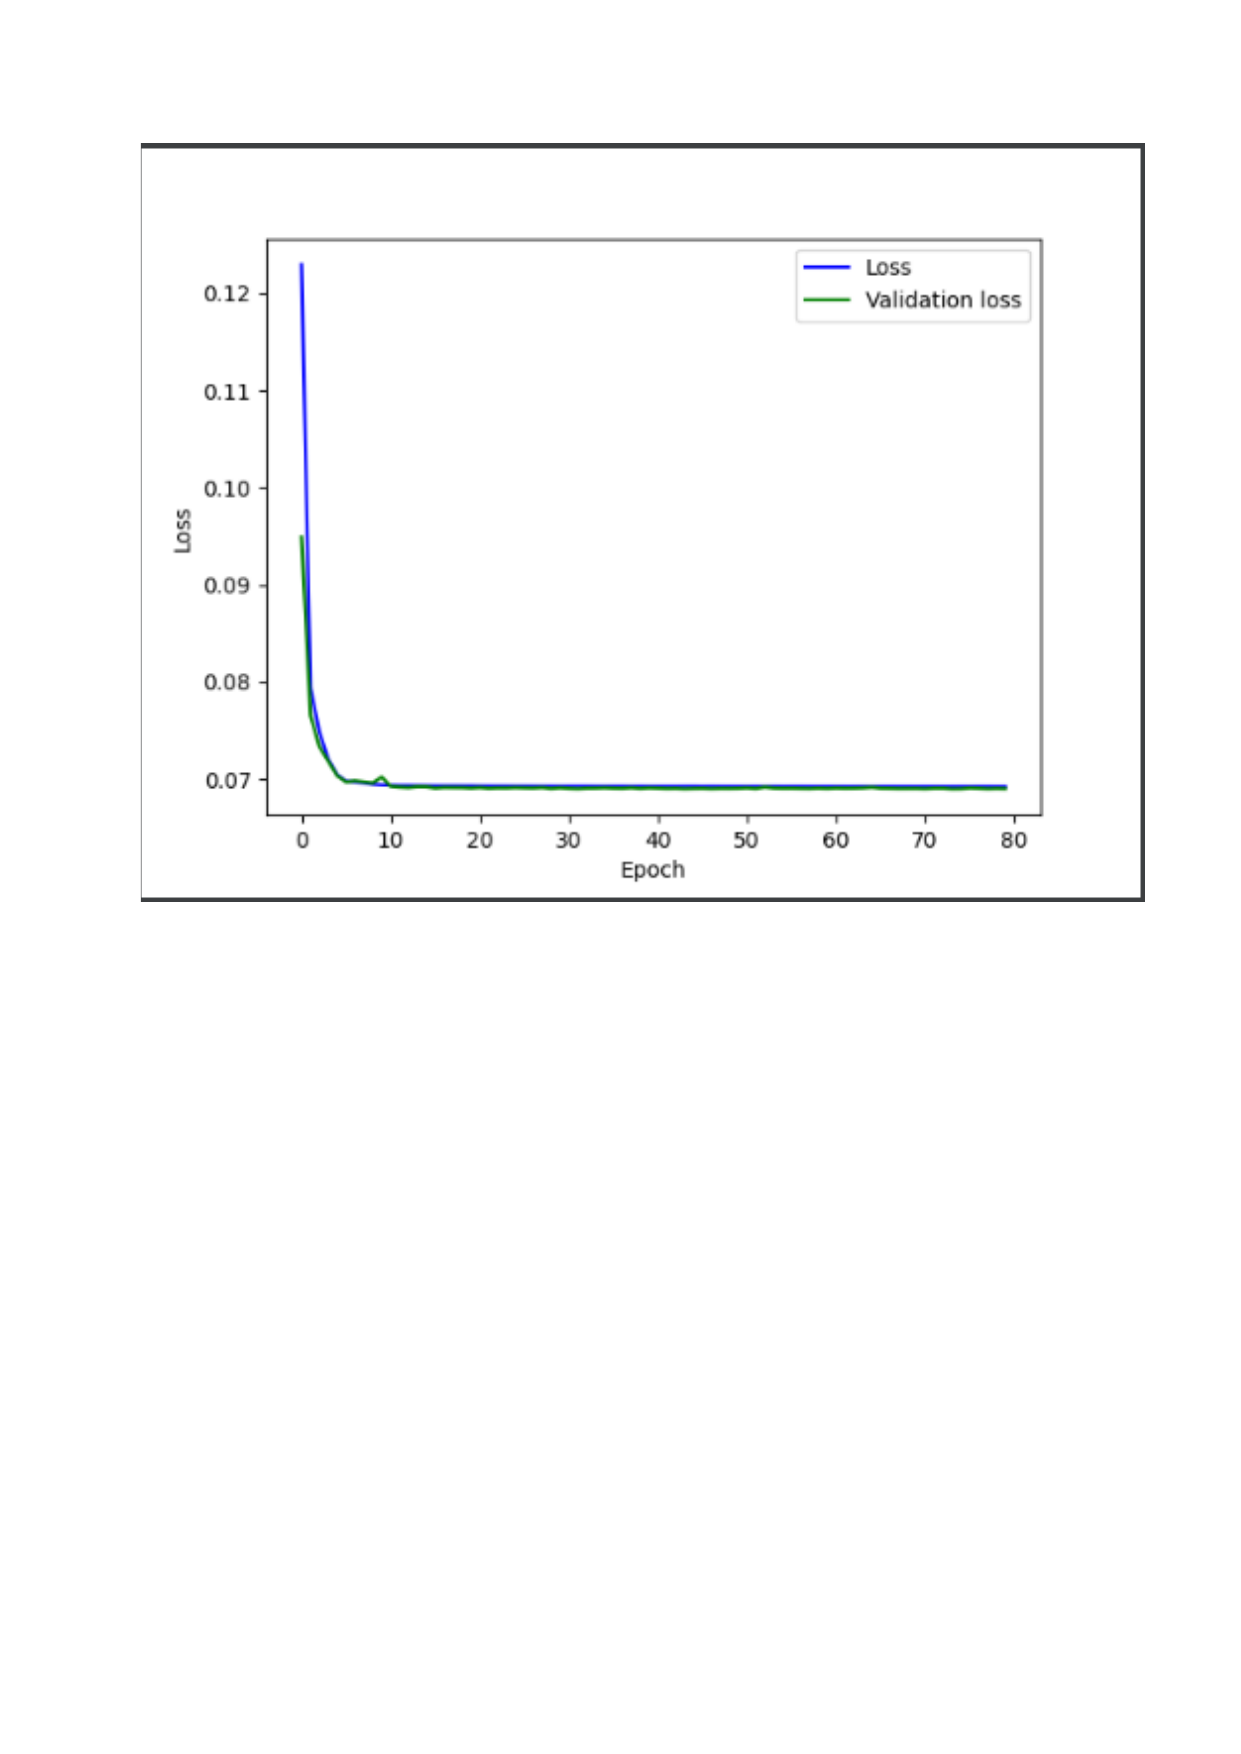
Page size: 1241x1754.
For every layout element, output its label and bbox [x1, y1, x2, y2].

picture [140, 143, 1145, 902]
